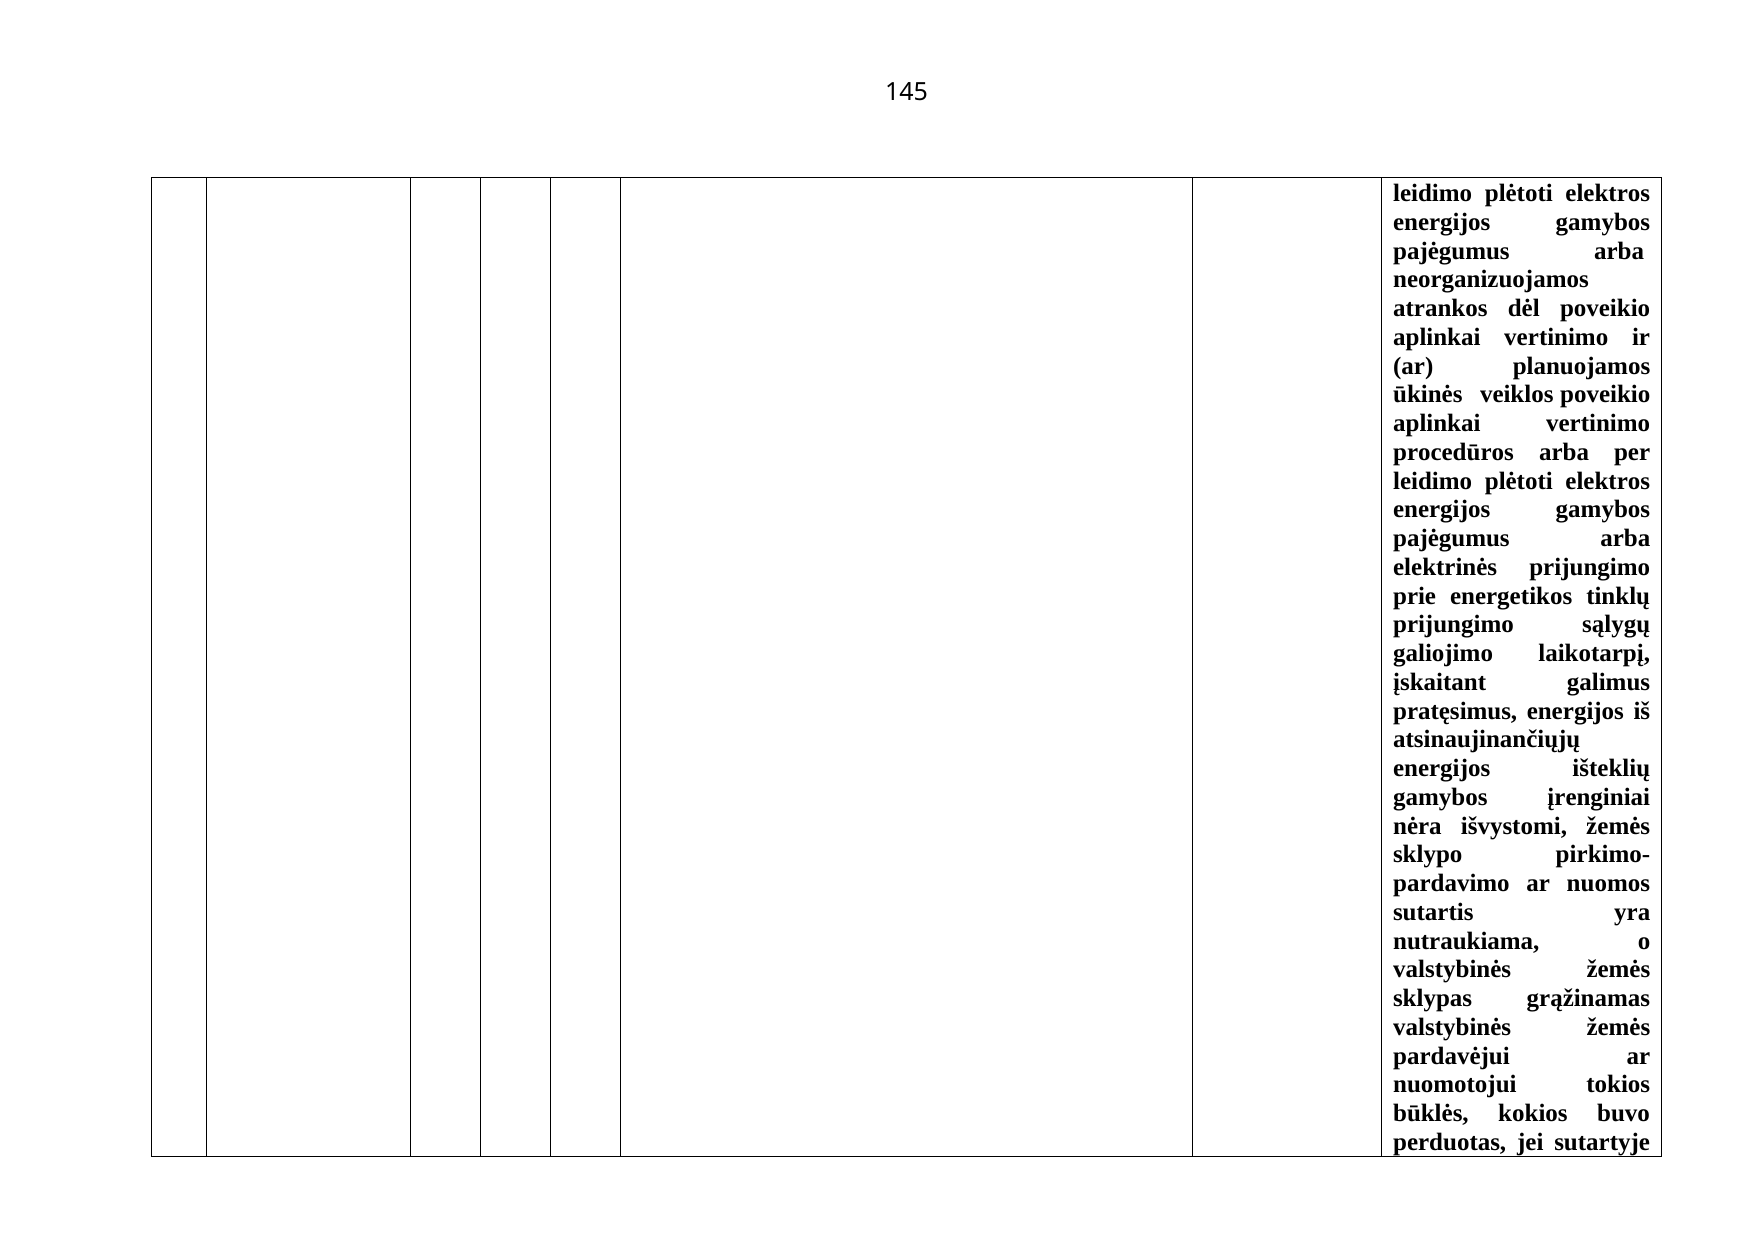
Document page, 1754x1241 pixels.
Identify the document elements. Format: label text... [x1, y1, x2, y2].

table_cell [411, 178, 480, 1156]
table_cell [152, 178, 206, 1156]
table_cell leidimo plėtoti elektros energijos gamybos pajėgumus arba neorganizuojamos atrankos dėl poveikio aplinkai vertinimo ir (ar) planuojamos ūkinės veiklos poveikio aplinkai vertinimo procedūros arba per leidimo plėtoti elektros energijos gamybos pajėgumus arba elektrinės prijungimo prie energetikos tinklų prijungimo sąlygų galiojimo laikotarpį, įskaitant galimus pratęsimus, energijos iš atsinaujinančiųjų energijos išteklių gamybos įrenginiai nėra išvystomi, žemės sklypo pirkimo-pardavimo ar nuomos sutartis yra nutraukiama, o valstybinės žemės sklypas grąžinamas valstybinės žemės pardavėjui ar nuomotojui tokios būklės, kokios buvo perduotas, jei sutartyje [1382, 178, 1661, 1156]
table_cell [551, 178, 620, 1156]
table_cell [1193, 178, 1381, 1156]
table_cell [207, 178, 410, 1156]
table_cell [621, 178, 1192, 1156]
table_cell [481, 178, 550, 1156]
